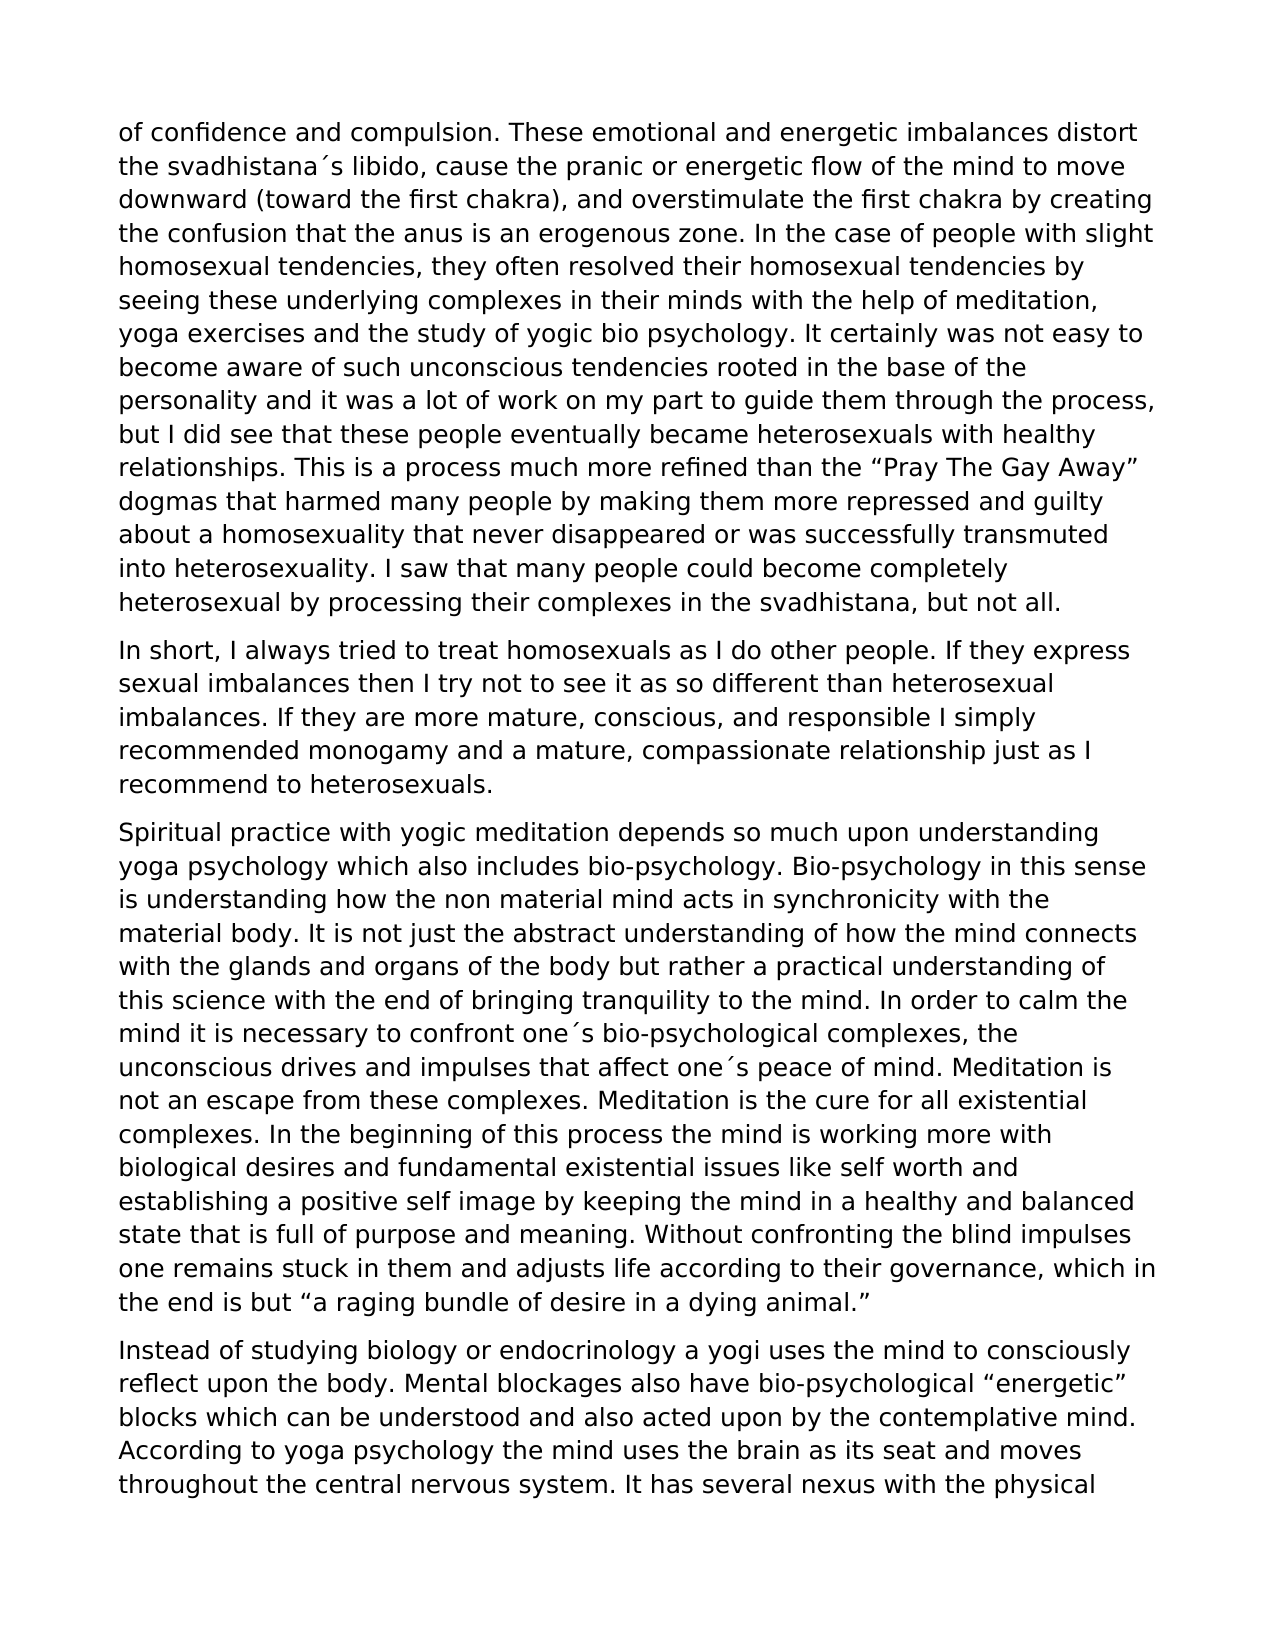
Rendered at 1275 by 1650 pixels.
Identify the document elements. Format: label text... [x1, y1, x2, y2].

text Spiritual practice with yogic meditation depends so much upon understanding yoga psychology which also includes bio-psychology. Bio-psychology in this sense is understanding how the non material mind acts in synchronicity with the material body. It is not just the abstract understanding of how the mind connects with the glands and organs of the body but rather a practical understanding of this science with the end of bringing tranquility to the mind. In order to calm the mind it is necessary to confront one´s bio-psychological complexes, the unconscious drives and impulses that affect one´s peace of mind. Meditation is not an escape from these complexes. Meditation is the cure for all existential complexes. In the beginning of this process the mind is working more with biological desires and fundamental existential issues like self worth and establishing a positive self image by keeping the mind in a healthy and balanced state that is full of purpose and meaning. Without confronting the blind impulses one remains stuck in them and adjusts life according to their governance, which in the end is but “a raging bundle of desire in a dying animal.” [118, 818, 1157, 1317]
text Instead of studying biology or endocrinology a yogi uses the mind to consciously reflect upon the body. Mental blockages also have bio-psychological “energetic” blocks which can be understood and also acted upon by the contemplative mind. According to yoga psychology the mind uses the brain as its seat and moves throughout the central nervous system. It has several nexus with the physical [118, 1336, 1157, 1499]
text In short, I always tried to treat homosexuals as I do other people. If they express sexual imbalances then I try not to see it as so different than heterosexual imbalances. If they are more mature, conscious, and responsible I simply recommended monogamy and a mature, compassionate relationship just as I recommend to heterosexuals. [118, 636, 1157, 799]
text of confidence and compulsion. These emotional and energetic imbalances distort the svadhistana´s libido, cause the pranic or energetic flow of the mind to move downward (toward the first chakra), and overstimulate the first chakra by creating the confusion that the anus is an erogenous zone. In the case of people with slight homosexual tendencies, they often resolved their homosexual tendencies by seeing these underlying complexes in their minds with the help of meditation, yoga exercises and the study of yogic bio psychology. It certainly was not easy to become aware of such unconscious tendencies rooted in the base of the personality and it was a lot of work on my part to guide them through the process, but I did see that these people eventually became heterosexuals with healthy relationships. This is a process much more refined than the “Pray The Gay Away” dogmas that harmed many people by making them more repressed and guilty about a homosexuality that never disappeared or was successfully transmuted into heterosexuality. I saw that many people could become completely heterosexual by processing their complexes in the svadhistana, but not all. [118, 118, 1157, 617]
